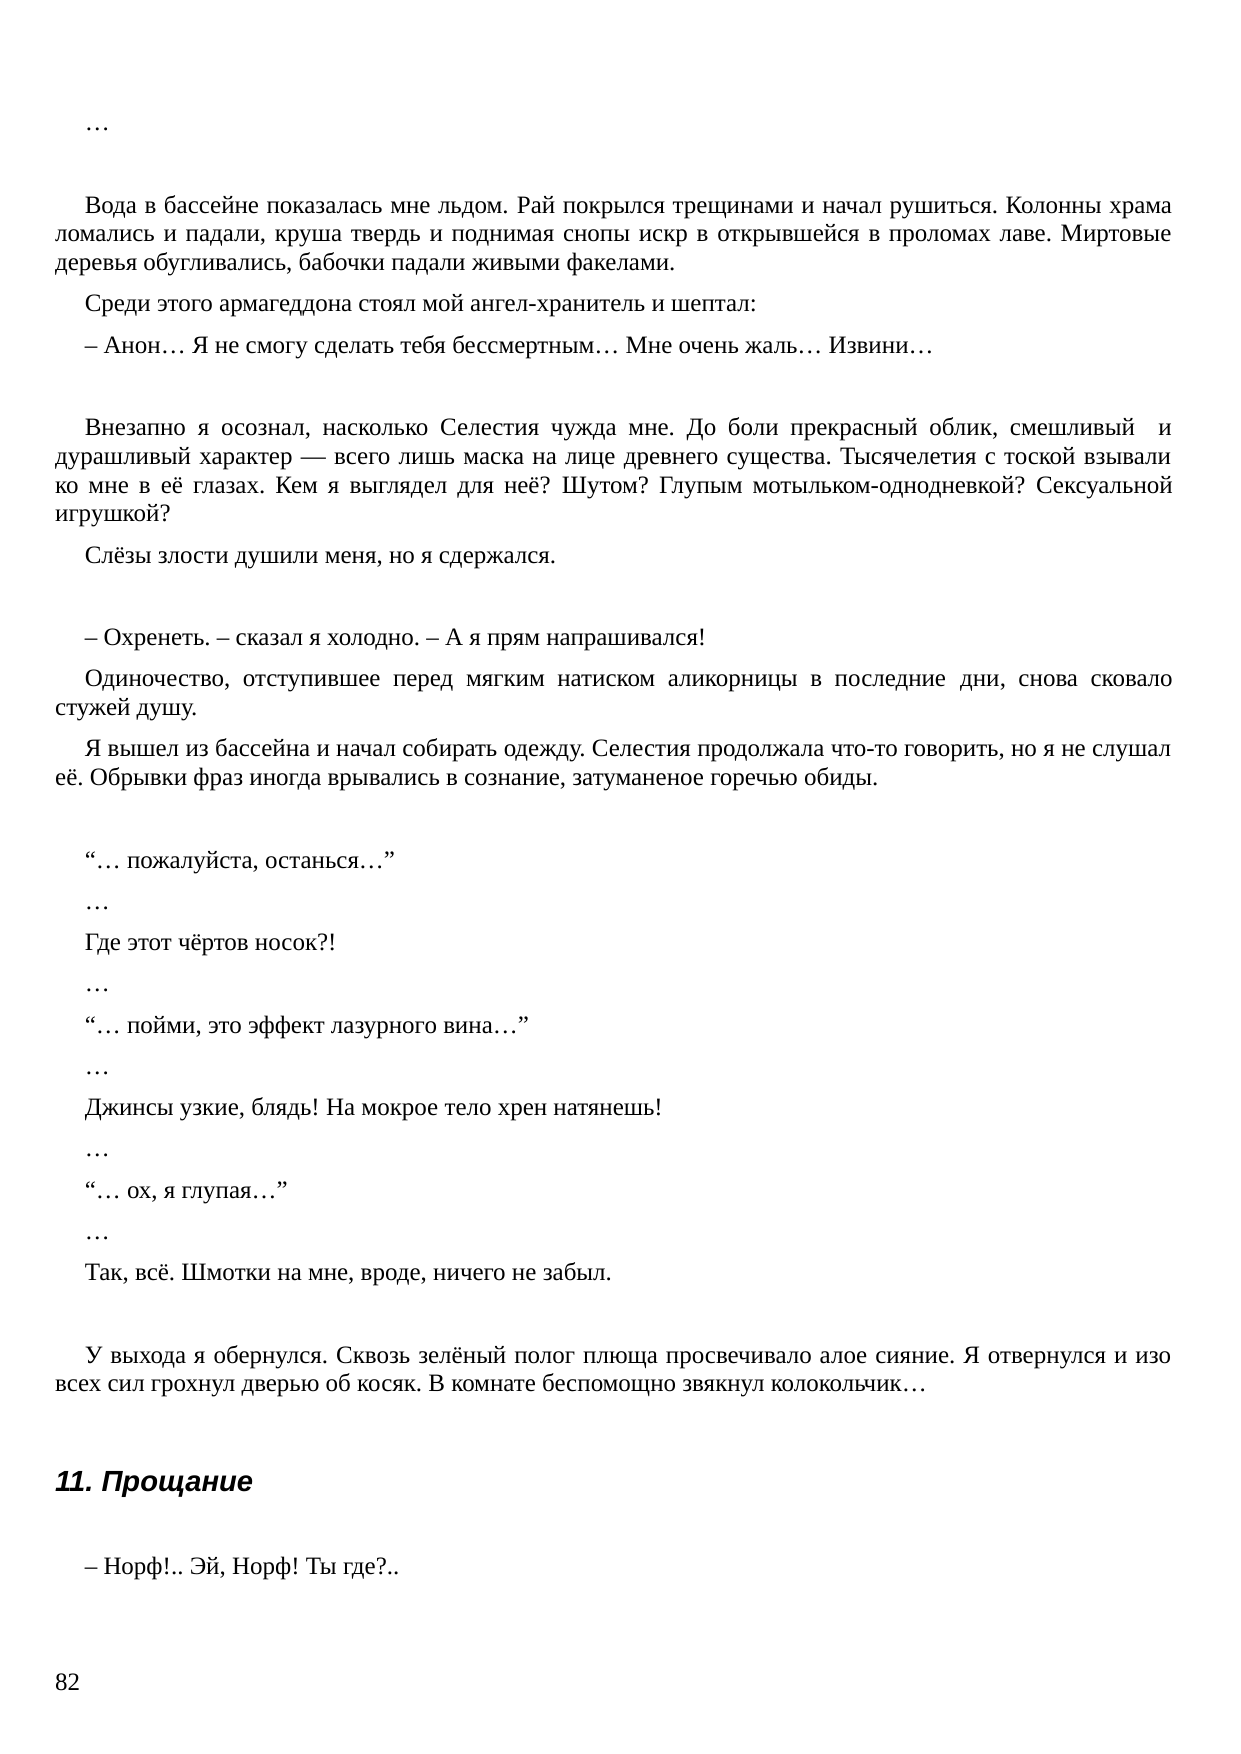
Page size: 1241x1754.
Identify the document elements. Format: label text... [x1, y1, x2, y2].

text Так, всё. Шмотки на мне, вроде, ничего не забыл. [55, 1257, 1173, 1286]
text … [55, 1051, 1173, 1080]
text – Норф!.. Эй, Норф! Ты где?.. [55, 1551, 1173, 1579]
text – Анон… Я не смогу сделать тебя бессмертным… Мне очень жаль… Извини… [55, 330, 1173, 358]
text … [55, 886, 1173, 915]
text Слёзы злости душили меня, но я сдержался. [55, 540, 1173, 568]
text У выхода я обернулся. Сквозь зелёный полог плюща просвечивало алое сияние. Я отвернулся и изо всех сил грохнул дверью об косяк. В комнате беспомощно звякнул колокольчик… [55, 1340, 1173, 1397]
text … [55, 1133, 1173, 1162]
text Вода в бассейне показалась мне льдом. Рай покрылся трещинами и начал рушиться. Колонны храма ломались и падали, круша твердь и поднимая снопы искр в открывшейся в проломах лаве. Миртовые деревья обугливались, бабочки падали живыми факелами. [55, 190, 1173, 276]
text “… пожалуйста, останься…” [55, 845, 1173, 873]
text – Охренеть. – сказал я холодно. – А я прям напрашивался! [55, 622, 1173, 651]
text “… пойми, это эффект лазурного вина…” [55, 1010, 1173, 1038]
subtitle 11. Прощание [55, 1463, 1173, 1497]
text Джинсы узкие, блядь! На мокрое тело хрен натянешь! [55, 1092, 1173, 1121]
text … [55, 1216, 1173, 1245]
text Где этот чёртов носок?! [55, 927, 1173, 956]
text … [55, 968, 1173, 997]
text Среди этого армагеддона стоял мой ангел-хранитель и шептал: [55, 288, 1173, 317]
text Одиночество, отступившее перед мягким натиском аликорницы в последние дни, снова сковало стужей душу. [55, 663, 1173, 721]
text “… ох, я глупая…” [55, 1175, 1173, 1203]
text Я вышел из бассейна и начал собирать одежду. Селестия продолжала что-то говорить, но я не слушал её. Обрывки фраз иногда врывались в сознание, затуманеное горечью обиды. [55, 733, 1173, 791]
text Внезапно я осознал, насколько Селестия чужда мне. До боли прекрасный облик, смешливый и дурашливый характер — всего лишь маска на лице древнего существа. Тысячелетия с тоской взывали ко мне в её глазах. Кем я выглядел для неё? Шутом? Глупым мотыльком-однодневкой? Сексуальной игрушкой? [55, 412, 1173, 527]
text … [55, 107, 1173, 136]
